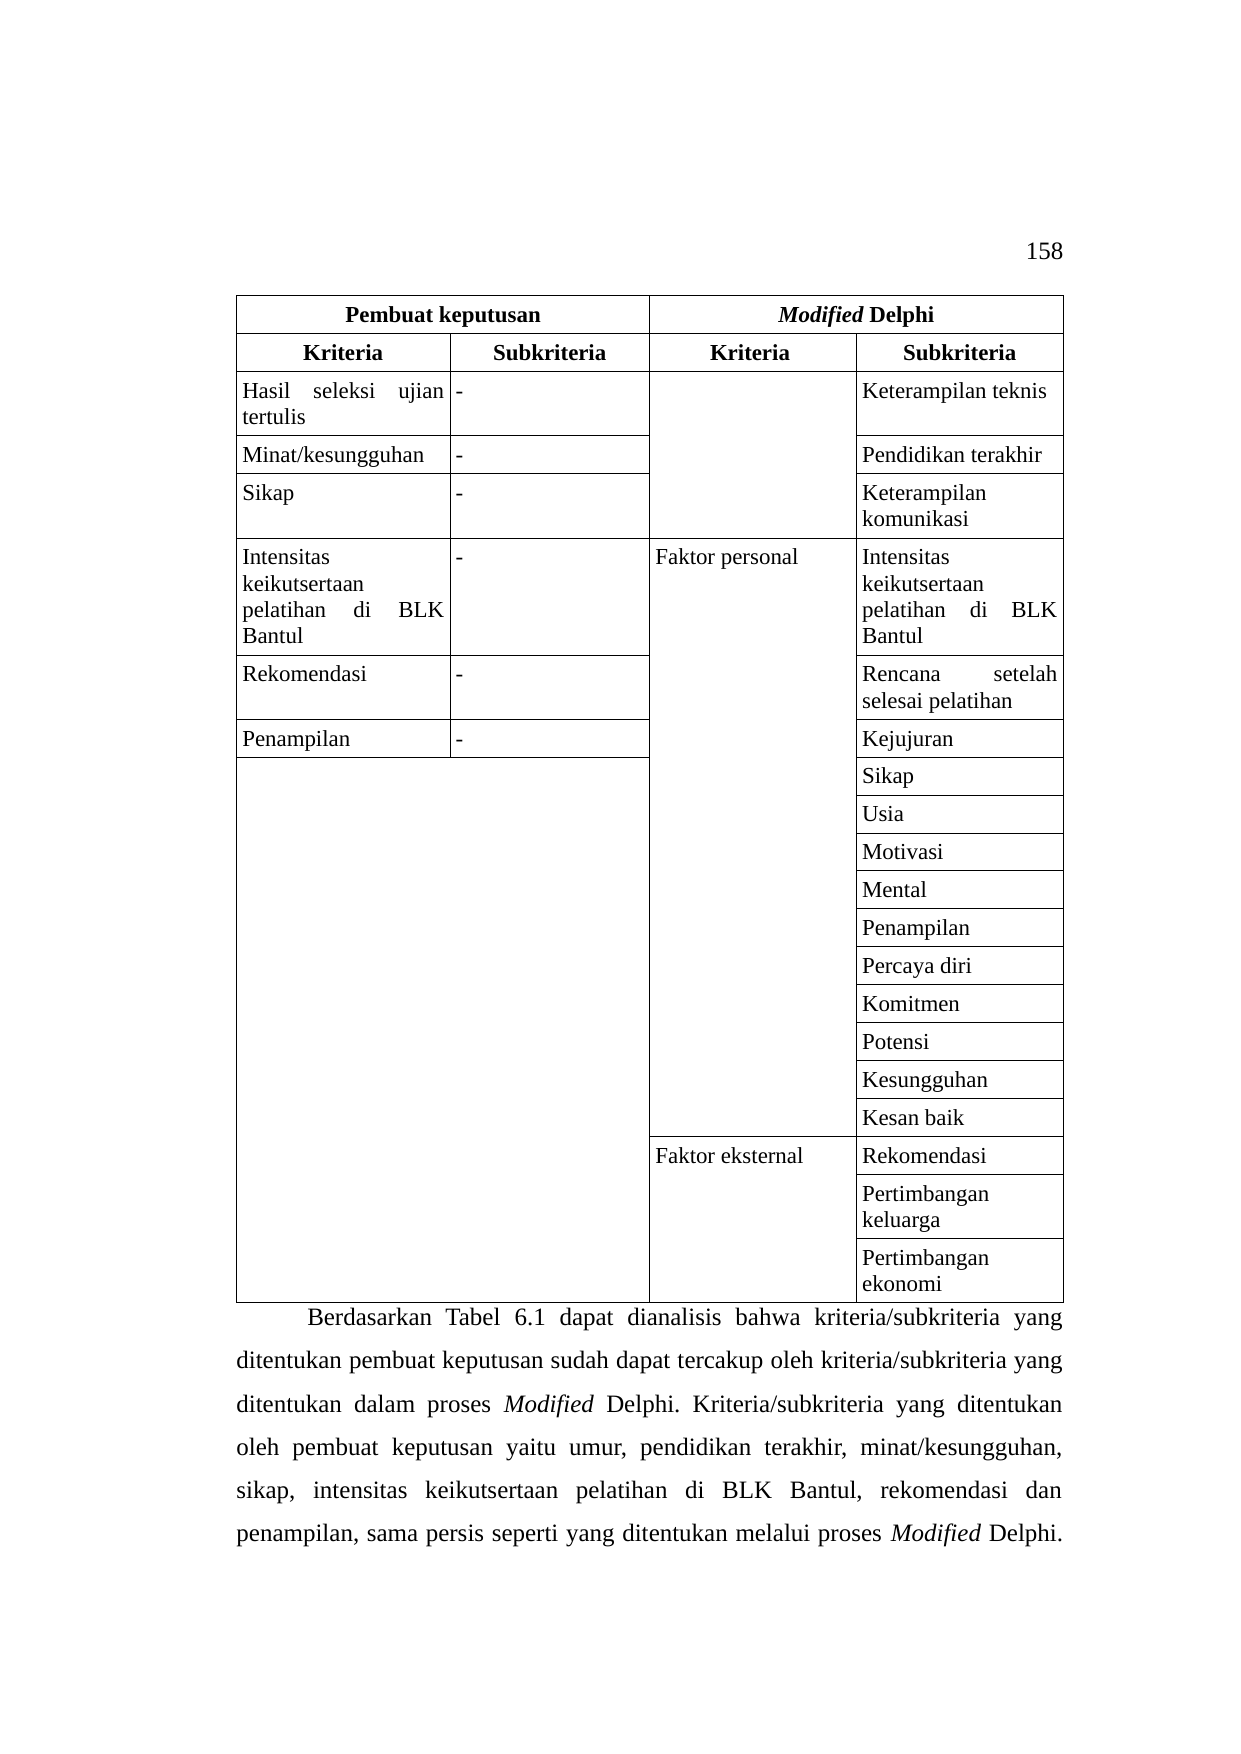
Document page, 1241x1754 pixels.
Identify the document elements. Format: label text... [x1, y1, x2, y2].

table_header Modified Delphi [650, 296, 1063, 333]
text Berdasarkan Tabel 6.1 dapat dianalisis bahwa kriteria/subkriteria yang ditentukan pembuat keputusan sudah dapat tercakup oleh kriteria/subkriteria yang ditentukan dalam proses Modified Delphi. Kriteria/subkriteria yang ditentukan oleh pembuat keputusan yaitu umur, pendidikan terakhir, minat/kesungguhan, sikap, intensitas keikutsertaan pelatihan di BLK Bantul, rekomendasi dan penampilan, sama persis seperti yang ditentukan melalui proses Modified Delphi. [236, 1303, 1063, 1547]
table_cell Rekomendasi [237, 656, 450, 719]
table_cell Percaya diri [857, 947, 1063, 984]
table_cell Sikap [857, 758, 1063, 794]
table_cell Penampilan [237, 720, 450, 757]
table_cell Kriteria [650, 334, 856, 371]
table_cell - [451, 372, 649, 435]
table_cell Intensitas keikutsertaan pelatihan di BLK Bantul [857, 539, 1063, 654]
table_cell - [451, 656, 649, 719]
table_cell Subkriteria [451, 334, 649, 371]
table_cell Usia [857, 796, 1063, 832]
table_cell Kejujuran [857, 720, 1063, 757]
table_cell Minat/kesungguhan [237, 436, 450, 473]
table_cell Sikap [237, 474, 450, 537]
table_cell Rekomendasi [857, 1137, 1063, 1174]
table_cell Pertimbangan ekonomi [857, 1239, 1063, 1302]
table_cell Faktor personal [650, 539, 856, 1136]
table_cell Faktor eksternal [650, 1137, 856, 1302]
table_cell - [451, 720, 649, 757]
table_cell Pertimbangan keluarga [857, 1175, 1063, 1238]
table_cell [237, 758, 649, 1302]
table_cell Rencana setelah selesai pelatihan [857, 656, 1063, 719]
table_cell Penampilan [857, 909, 1063, 946]
table_header Pembuat keputusan [237, 296, 649, 333]
table_cell Keterampilan teknis [857, 372, 1063, 435]
table_cell Kriteria [237, 334, 450, 371]
table_cell Intensitas keikutsertaan pelatihan di BLK Bantul [237, 539, 450, 654]
table_cell Hasil seleksi ujian tertulis [237, 372, 450, 435]
table_cell - [451, 474, 649, 537]
table_cell Motivasi [857, 834, 1063, 870]
table_cell Komitmen [857, 985, 1063, 1022]
table_cell Keterampilan komunikasi [857, 474, 1063, 537]
table_cell Subkriteria [857, 334, 1063, 371]
table_cell - [451, 539, 649, 654]
table_cell Pendidikan terakhir [857, 436, 1063, 473]
table_cell Mental [857, 871, 1063, 908]
table_cell Kesan baik [857, 1099, 1063, 1136]
table_cell Kesungguhan [857, 1061, 1063, 1098]
table_cell Potensi [857, 1023, 1063, 1060]
table_cell - [451, 436, 649, 473]
table_cell [650, 372, 856, 537]
